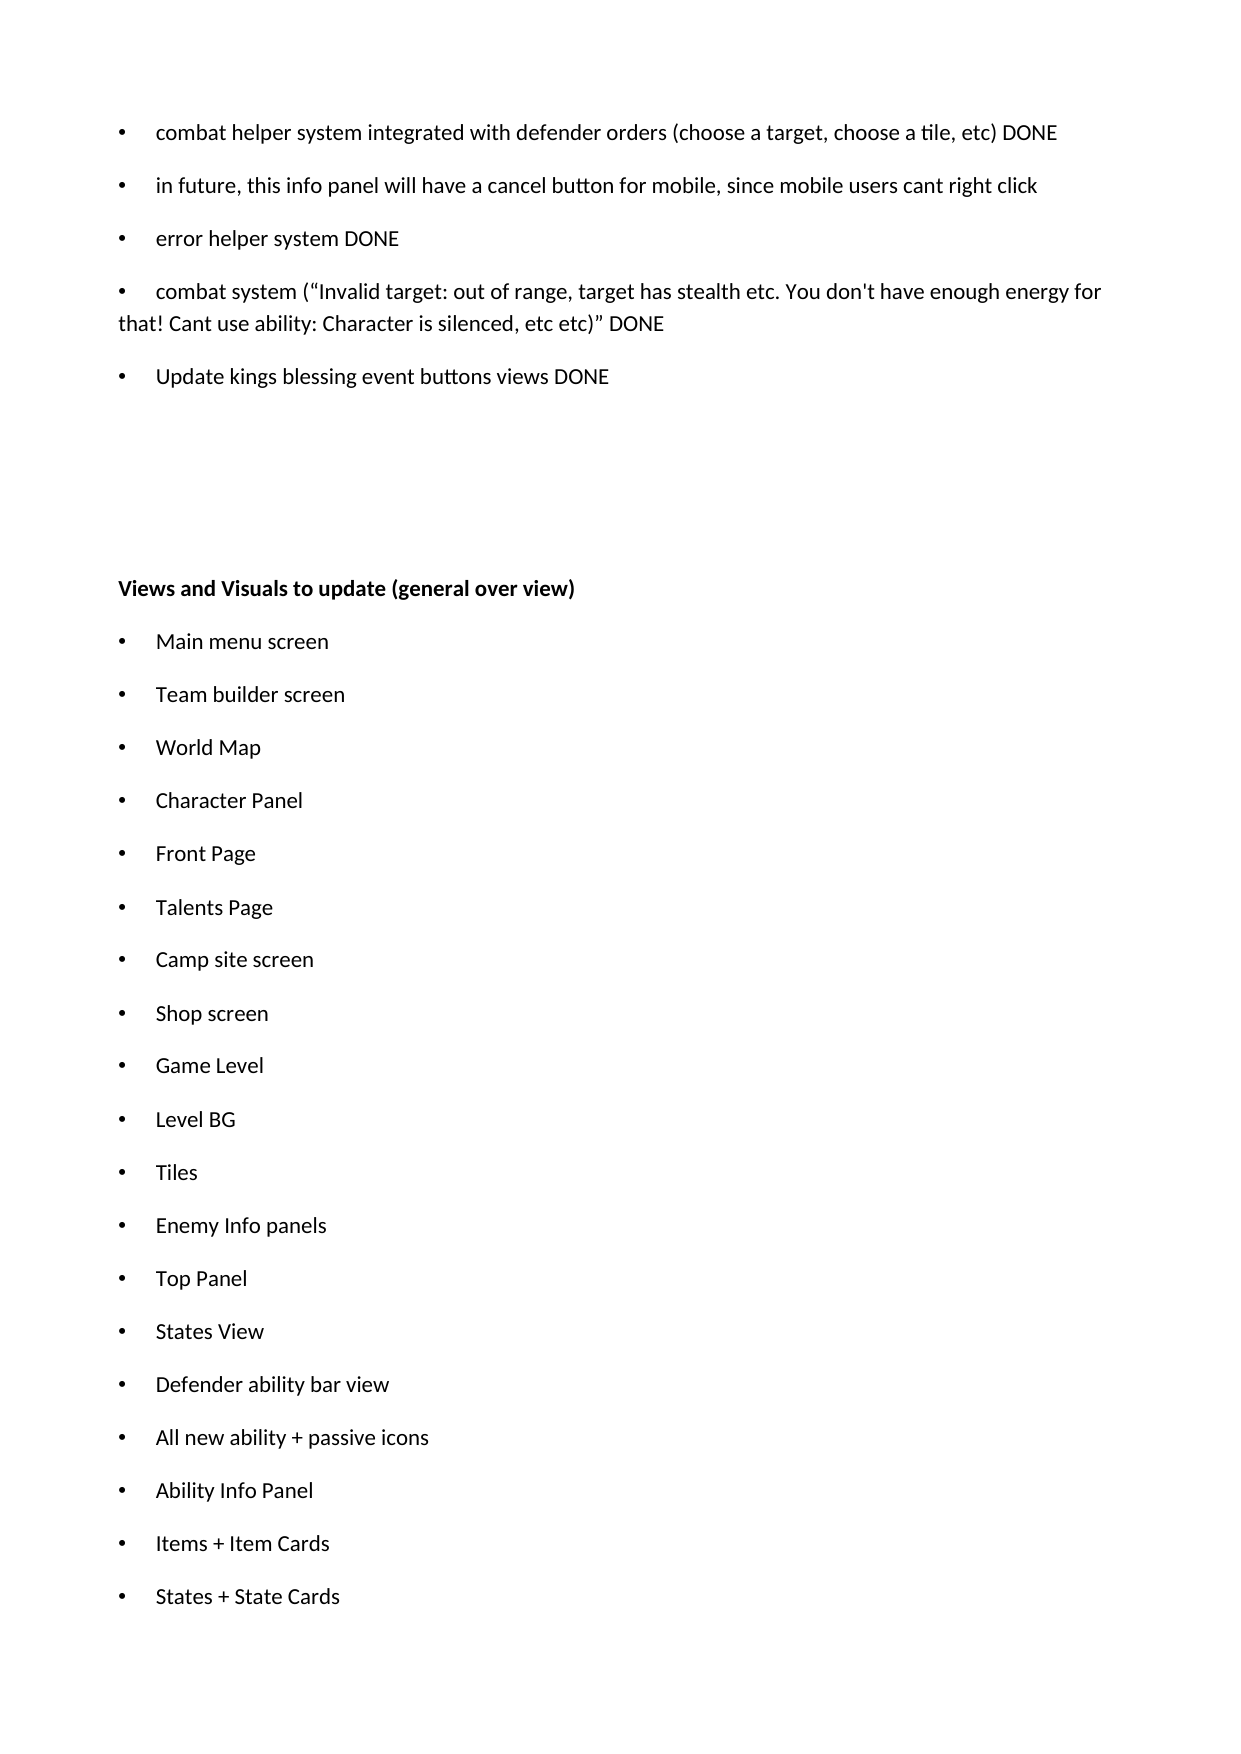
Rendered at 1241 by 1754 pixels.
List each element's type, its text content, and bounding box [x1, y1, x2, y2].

list States View [81, 1317, 1122, 1345]
list error helper system DONE [81, 224, 1122, 252]
list World Map [81, 733, 1122, 762]
list Items + Item Cards [81, 1529, 1122, 1557]
list combat system (“Invalid target: out of range, target has stealth etc. You don't have enough energy for that! Cant use ability: Character is silenced, etc etc)” DONE [81, 277, 1122, 337]
list Team builder screen [81, 681, 1122, 708]
list Talents Page [81, 893, 1122, 921]
list Shop screen [81, 999, 1122, 1027]
list Camp site screen [81, 946, 1122, 974]
list Ability Info Panel [81, 1476, 1122, 1504]
list Game Level [81, 1052, 1122, 1080]
list in future, this info panel will have a cancel button for mobile, since mobile users cant right click [81, 171, 1122, 199]
list All new ability + passive icons [81, 1423, 1122, 1451]
list Update kings blessing event buttons views DONE [81, 362, 1122, 390]
list combat helper system integrated with defender orders (choose a target, choose a tile, etc) DONE [81, 118, 1122, 146]
list Defender ability bar view [81, 1370, 1122, 1398]
list Main menu screen [81, 627, 1122, 656]
list Enemy Info panels [81, 1211, 1122, 1239]
list Character Panel [81, 787, 1122, 814]
list Level BG [81, 1105, 1122, 1133]
list Top Panel [81, 1264, 1122, 1292]
list Front Page [81, 839, 1122, 868]
list Tiles [81, 1158, 1122, 1186]
text Views and Visuals to update (general over view) [118, 574, 1122, 602]
list States + State Cards [81, 1582, 1122, 1610]
